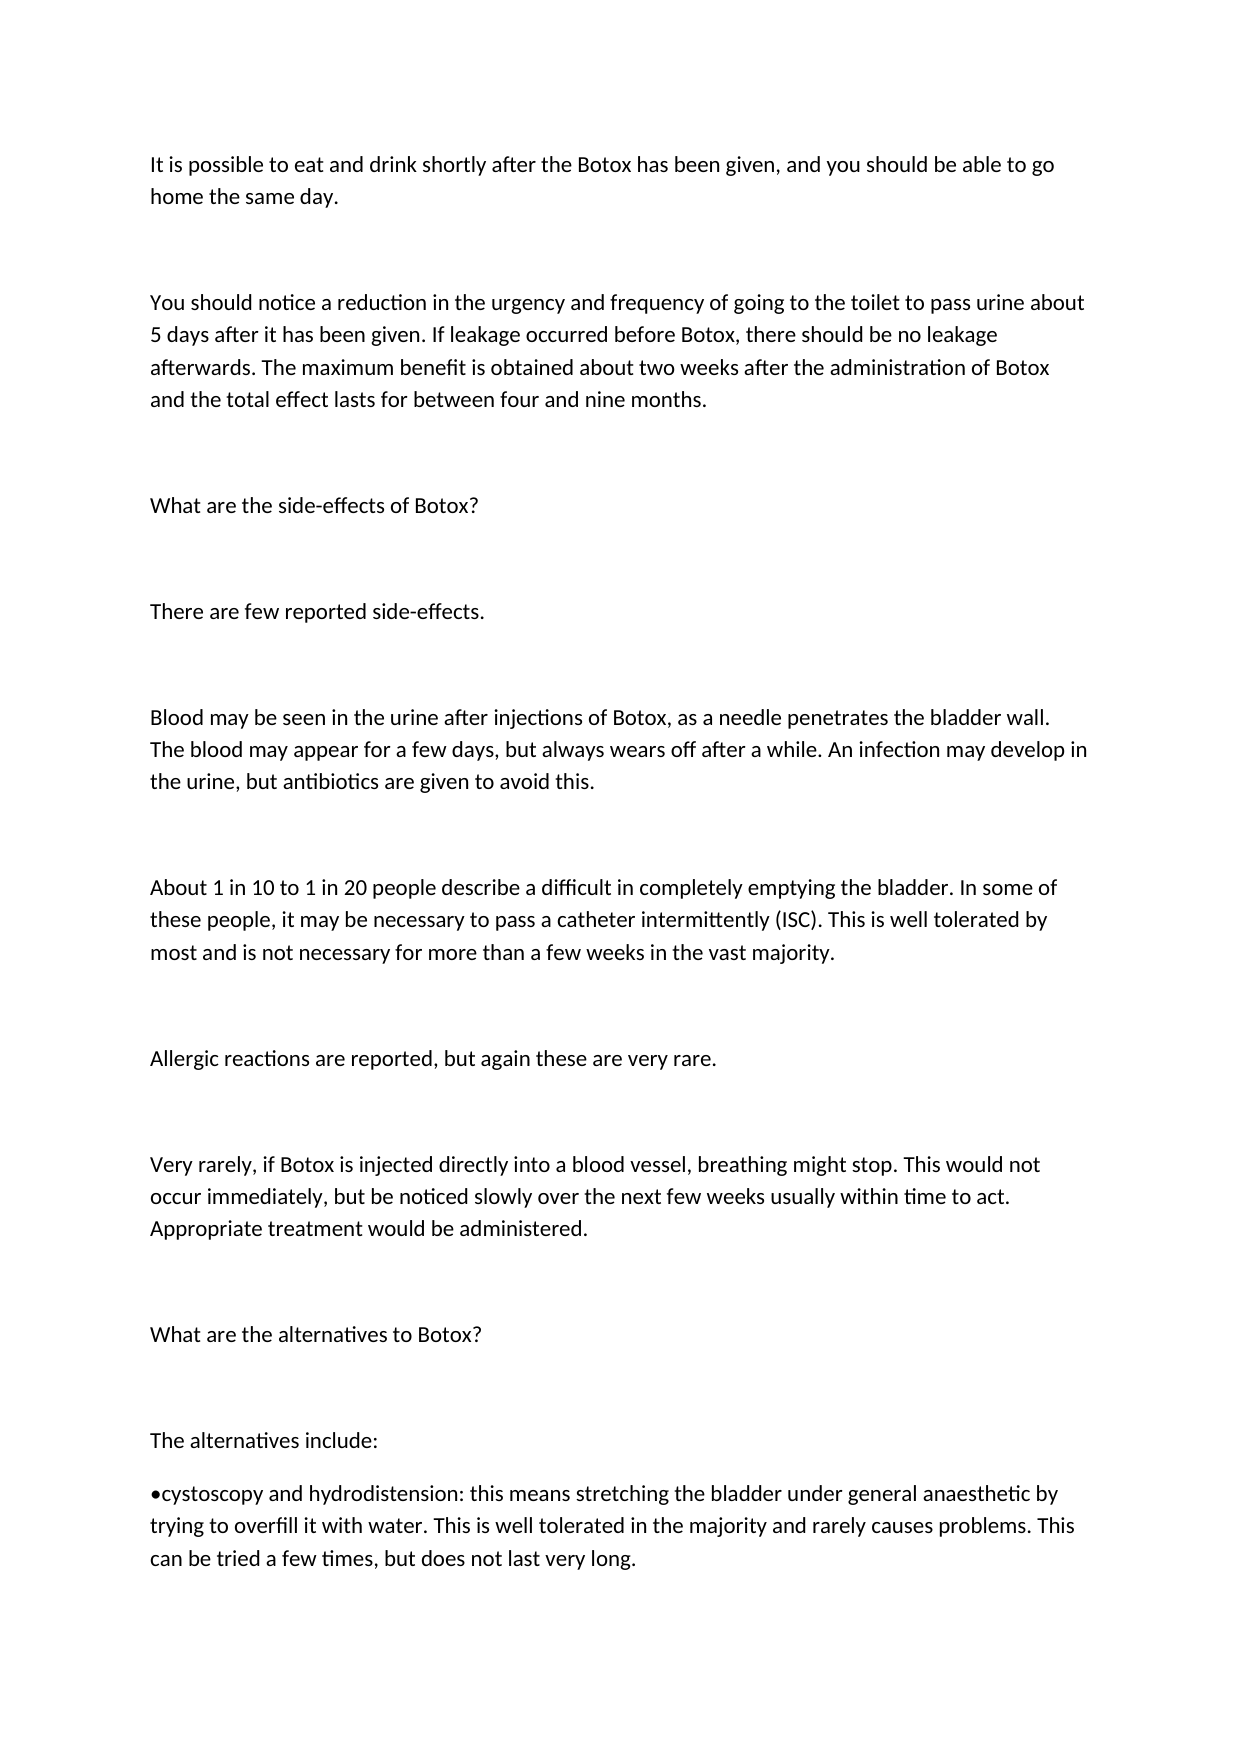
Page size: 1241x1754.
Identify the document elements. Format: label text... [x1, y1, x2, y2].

text Blood may be seen in the urine after injections of Botox, as a needle penetrates the bladder wall. The blood may appear for a few days, but always wears off after a while. An infection may develop in the urine, but antibiotics are given to avoid this. [150, 703, 1090, 795]
text You should notice a reduction in the urgency and frequency of going to the toilet to pass urine about 5 days after it has been given. If leakage occurred before Botox, there should be no leakage afterwards. The maximum benefit is obtained about two weeks after the administration of Botox and the total effect lasts for between four and nine months. [150, 288, 1090, 413]
text What are the side-effects of Botox? [150, 491, 1090, 519]
text The alternatives include: [150, 1426, 1090, 1454]
text There are few reported side-effects. [150, 597, 1090, 625]
text What are the alternatives to Botox? [150, 1320, 1090, 1348]
text Very rarely, if Botox is injected directly into a blood vessel, breathing might stop. This would not occur immediately, but be noticed slowly over the next few weeks usually within time to act. Appropriate treatment would be administered. [150, 1150, 1090, 1242]
text About 1 in 10 to 1 in 20 people describe a difficult in completely emptying the bladder. In some of these people, it may be necessary to pass a catheter intermittently (ISC). This is well tolerated by most and is not necessary for more than a few weeks in the vast majority. [150, 873, 1090, 966]
text Allergic reactions are reported, but again these are very rare. [150, 1044, 1090, 1072]
text It is possible to eat and drink shortly after the Botox has been given, and you should be able to go home the same day. [150, 150, 1090, 210]
text •cystoscopy and hydrodistension: this means stretching the bladder under general anaesthetic by trying to overfill it with water. This is well tolerated in the majority and rarely causes problems. This can be tried a few times, but does not last very long. [150, 1479, 1090, 1572]
